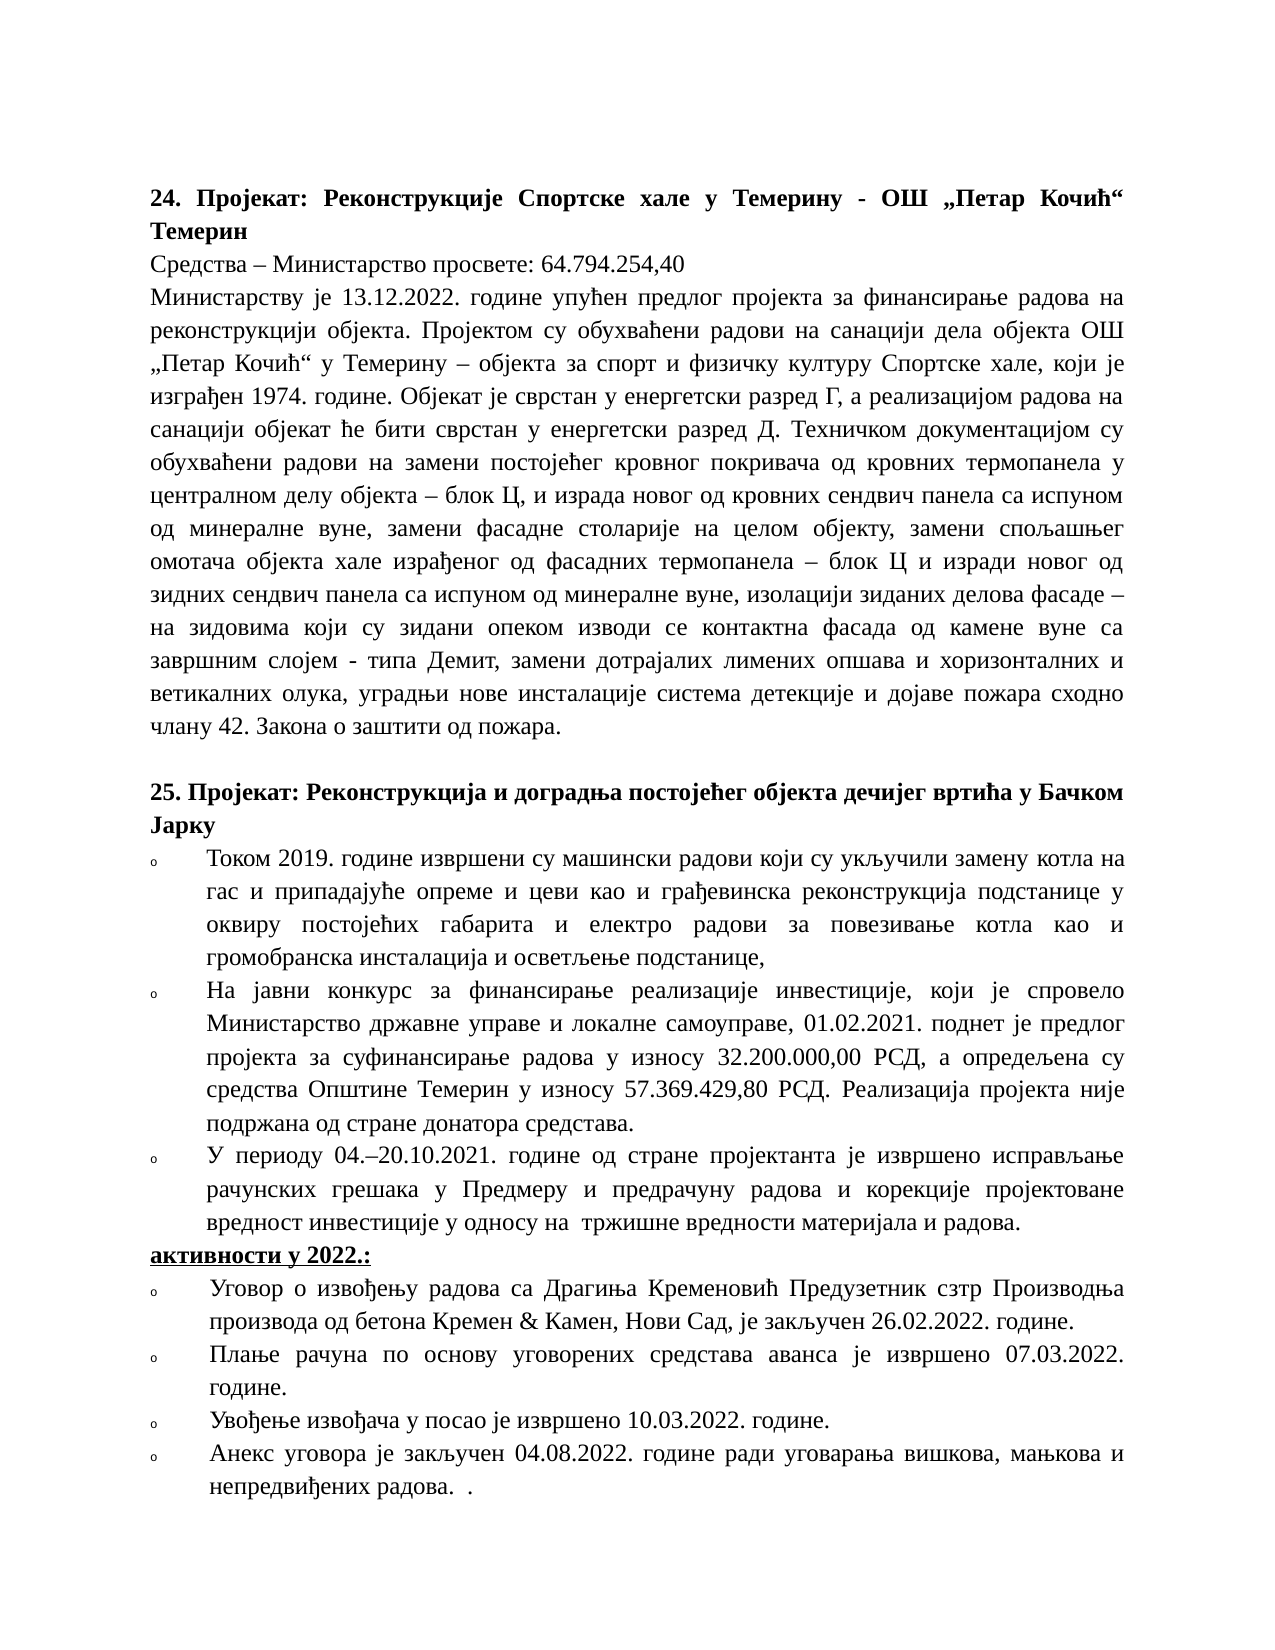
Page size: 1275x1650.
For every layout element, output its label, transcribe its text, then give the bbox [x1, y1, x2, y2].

list Анекс уговора је закључен 04.08.2022. године ради уговарања вишкова, мањкова и непредвиђених радова. . [150, 1438, 1125, 1499]
text Средства – Министарство просвете: 64.794.254,40 [150, 249, 1125, 278]
list На јавни конкурс за финансирање реализације инвестиције, који је спровело Министарство државне управе и локалне самоуправе, 01.02.2021. поднет је предлог пројекта за суфинансирање радова у износу 32.200.000,00 РСД, а опредељена су средства Општине Темерин у износу 57.369.429,80 РСД. Реализација пројекта није подржана од стране донатора средстава. [150, 976, 1125, 1136]
list У периоду 04.–20.10.2021. године од стране пројектанта је извршено исправљање рачунских грешака у Предмеру и предрачуну радова и корекције пројектоване вредност инвестиције у односу на тржишне вредности материјала и радова. [150, 1141, 1125, 1235]
text 24. Пројекат: Реконструкције Спортске хале у Темерину - ОШ „Петар Кочић“ Темерин [150, 183, 1125, 245]
text 25. Пројекат: Реконструкција и доградња постојећег објекта дечијег вртића у Бачком Јарку [150, 777, 1125, 839]
text активности у 2022.: [150, 1240, 1125, 1268]
list Уговор о извођењу радова са Драгиња Кременовић Предузетник сзтр Производња производа од бетона Кремен & Камен, Нови Сад, је закључен 26.02.2022. године. [150, 1273, 1125, 1334]
text Министарству је 13.12.2022. године упућен предлог пројекта за финансирање радова на реконструкцији објекта. Пројектом су обухваћени радови на санацији дела објекта ОШ „Петар Кочић“ у Темерину – објекта за спорт и физичку културу Спортске хале, који је изграђен 1974. године. Објекат је сврстан у енергетски разред Г, а реализацијом радова на санацији објекат ће бити сврстан у енергетски разред Д. Техничком документацијом су обухваћени радови на замени постојећег кровног покривача од кровних термопанела у централном делу објекта – блок Ц, и израда новог од кровних сендвич панела са испуном од минералне вуне, замени фасадне столарије на целом објекту, замени спољашњег омотача објекта хале израђеног од фасадних термопанела – блок Ц и изради новог од зидних сендвич панела са испуном од минералне вуне, изолацији зиданих делова фасаде – на зидовима који су зидани опеком изводи се контактна фасада од камене вуне са завршним слојем - типа Демит, замени дотрајалих лимених опшава и хоризонталних и ветикалних олука, уградњи нове инсталације система детекције и дојаве пожара сходно члану 42. Закона о заштити од пожара. [150, 282, 1125, 740]
list Током 2019. године извршени су машински радови који су укључили замену котла на гас и припадајуће опреме и цеви као и грађевинска реконструкција подстанице у оквиру постојећих габарита и електро радови за повезивање котла као и громобранска инсталација и осветљење подстанице, [150, 843, 1125, 971]
list Увођење извођача у посао је извршено 10.03.2022. године. [150, 1405, 1125, 1433]
list Плање рачуна по основу уговорених средстава аванса је извршено 07.03.2022. године. [150, 1339, 1125, 1401]
